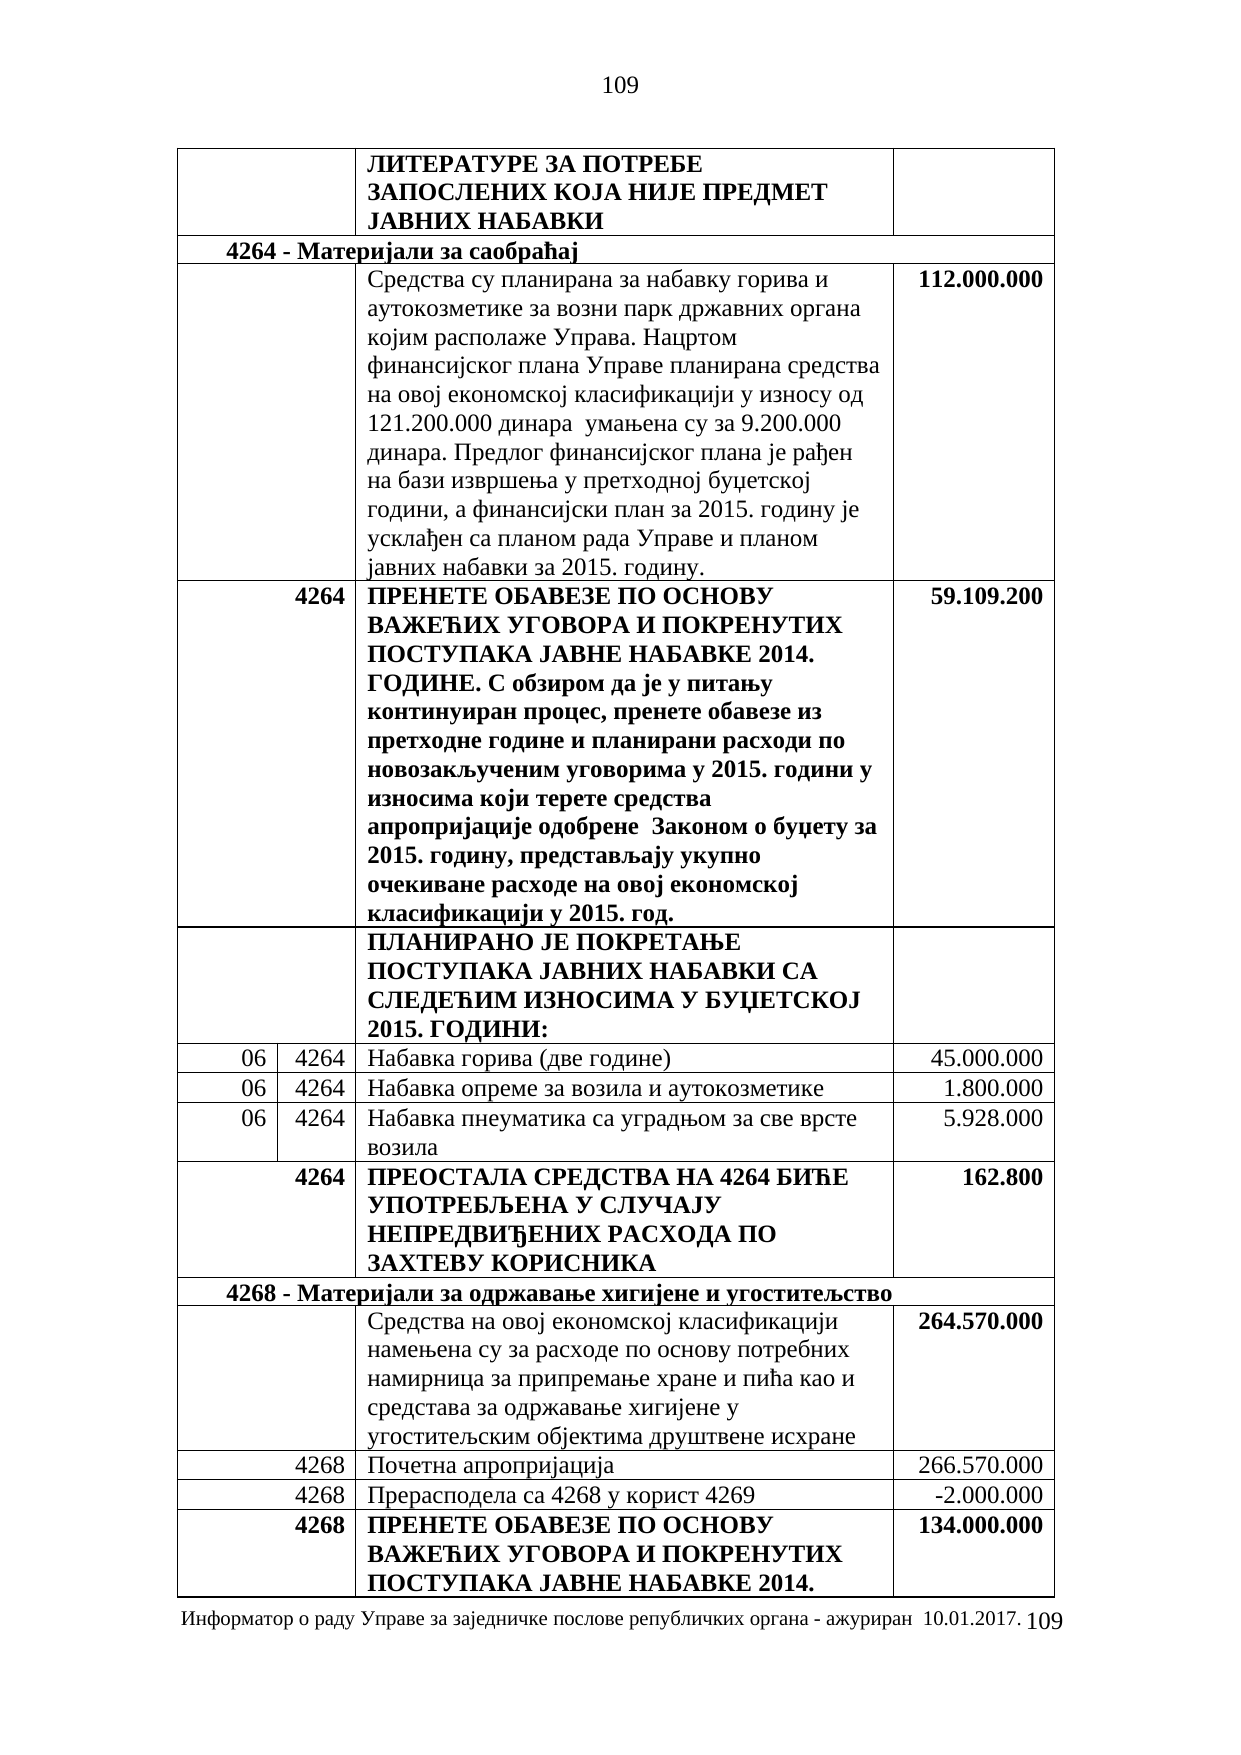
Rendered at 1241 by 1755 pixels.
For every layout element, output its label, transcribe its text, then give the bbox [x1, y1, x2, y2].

table_cell 4264 - Материјали за саобраћај [178, 236, 1054, 263]
table_cell ПРЕНЕТЕ ОБАВЕЗЕ ПО ОСНОВУ ВАЖЕЋИХ УГОВОРА И ПОКРЕНУТИХ ПОСТУПАКА ЈАВНЕ НАБАВКЕ 2014. ГОДИНЕ. С обзиром да је у питању континуиран процес, пренете обавезе из претходне године и планирани расходи по новозакљученим уговорима у 2015. години у износима који терете средства апропријације одобрене Законом о буџету за 2015. годину, представљају укупно очекиване расходе на овој економској класификацији у 2015. год. [356, 581, 893, 926]
table_cell 4264 [178, 581, 355, 926]
table_cell 06 [178, 1103, 277, 1161]
table_cell 4268 - Материјали за одржавање хигијене и угоститељство [178, 1278, 1054, 1305]
table_cell Средства су планирана за набавку горива и аутокозметике за возни парк државних органа којим располаже Управа. Нацртом финансијског плана Управе планирана средства на овој економској класификацији у износу од 121.200.000 динара умањена су за 9.200.000 динара. Предлог финансијског плана је рађен на бази извршења у претходној буџетској години, а финансијски план за 2015. годину је усклађен са планом рада Управе и планом јавних набавки за 2015. годину. [356, 264, 893, 580]
table_cell ПРЕОСТАЛА СРЕДСТВА НА 4264 БИЋЕ УПОТРЕБЉЕНА У СЛУЧАЈУ НЕПРЕДВИЂЕНИХ РАСХОДА ПО ЗАХТЕВУ КОРИСНИКА [356, 1162, 893, 1277]
table_cell 06 [178, 1073, 277, 1102]
table_cell [178, 264, 355, 580]
table_cell Прерасподела са 4268 у корист 4269 [356, 1480, 893, 1509]
table_cell Набавка пнеуматика са уградњом за све врсте возила [356, 1103, 893, 1161]
table_cell ПЛАНИРАНО ЈЕ ПОКРЕТАЊЕ ПОСТУПАКА ЈАВНИХ НАБАВКИ СА СЛЕДЕЋИМ ИЗНОСИМА У БУЏЕТСКОЈ 2015. ГОДИНИ: [356, 928, 893, 1042]
table_cell Почетна апропријација [356, 1451, 893, 1479]
table_cell 4268 [178, 1451, 355, 1479]
table_cell 4264 [278, 1073, 355, 1102]
table_cell 5.928.000 [894, 1103, 1054, 1161]
table_cell 45.000.000 [894, 1044, 1054, 1072]
table_cell 162.800 [894, 1162, 1054, 1277]
table_cell 4264 [178, 1162, 355, 1277]
table_cell Средства на овој економској класификацији намењена су за расходе по основу потребних намирница за припремање хране и пића као и средстава за одржавање хигијене у угоститељским објектима друштвене исхране [356, 1306, 893, 1449]
table_cell 112.000.000 [894, 264, 1054, 580]
table_cell [178, 928, 355, 1042]
table_cell [178, 1306, 355, 1449]
table_cell 59.109.200 [894, 581, 1054, 926]
table_cell [894, 149, 1054, 235]
table_cell 1.800.000 [894, 1073, 1054, 1102]
table_cell [178, 149, 355, 235]
table_cell 266.570.000 [894, 1451, 1054, 1479]
table_cell 06 [178, 1044, 277, 1072]
table_cell [894, 928, 1054, 1042]
table_cell 264.570.000 [894, 1306, 1054, 1449]
table_cell 134.000.000 [894, 1510, 1054, 1596]
table_cell Набавка опреме за возила и аутокозметике [356, 1073, 893, 1102]
table_cell 4264 [278, 1044, 355, 1072]
table_cell -2.000.000 [894, 1480, 1054, 1509]
table_cell ЛИТЕРАТУРЕ ЗА ПОТРЕБЕ ЗАПОСЛЕНИХ КОЈА НИЈЕ ПРЕДМЕТ ЈАВНИХ НАБАВКИ [356, 149, 893, 235]
table_cell Набавка горива (две године) [356, 1044, 893, 1072]
table_cell ПРЕНЕТЕ ОБАВЕЗЕ ПО ОСНОВУ ВАЖЕЋИХ УГОВОРА И ПОКРЕНУТИХ ПОСТУПАКА ЈАВНЕ НАБАВКЕ 2014. [356, 1510, 893, 1596]
table_cell 4268 [178, 1480, 355, 1509]
table_cell 4268 [178, 1510, 355, 1596]
table_cell 4264 [278, 1103, 355, 1161]
